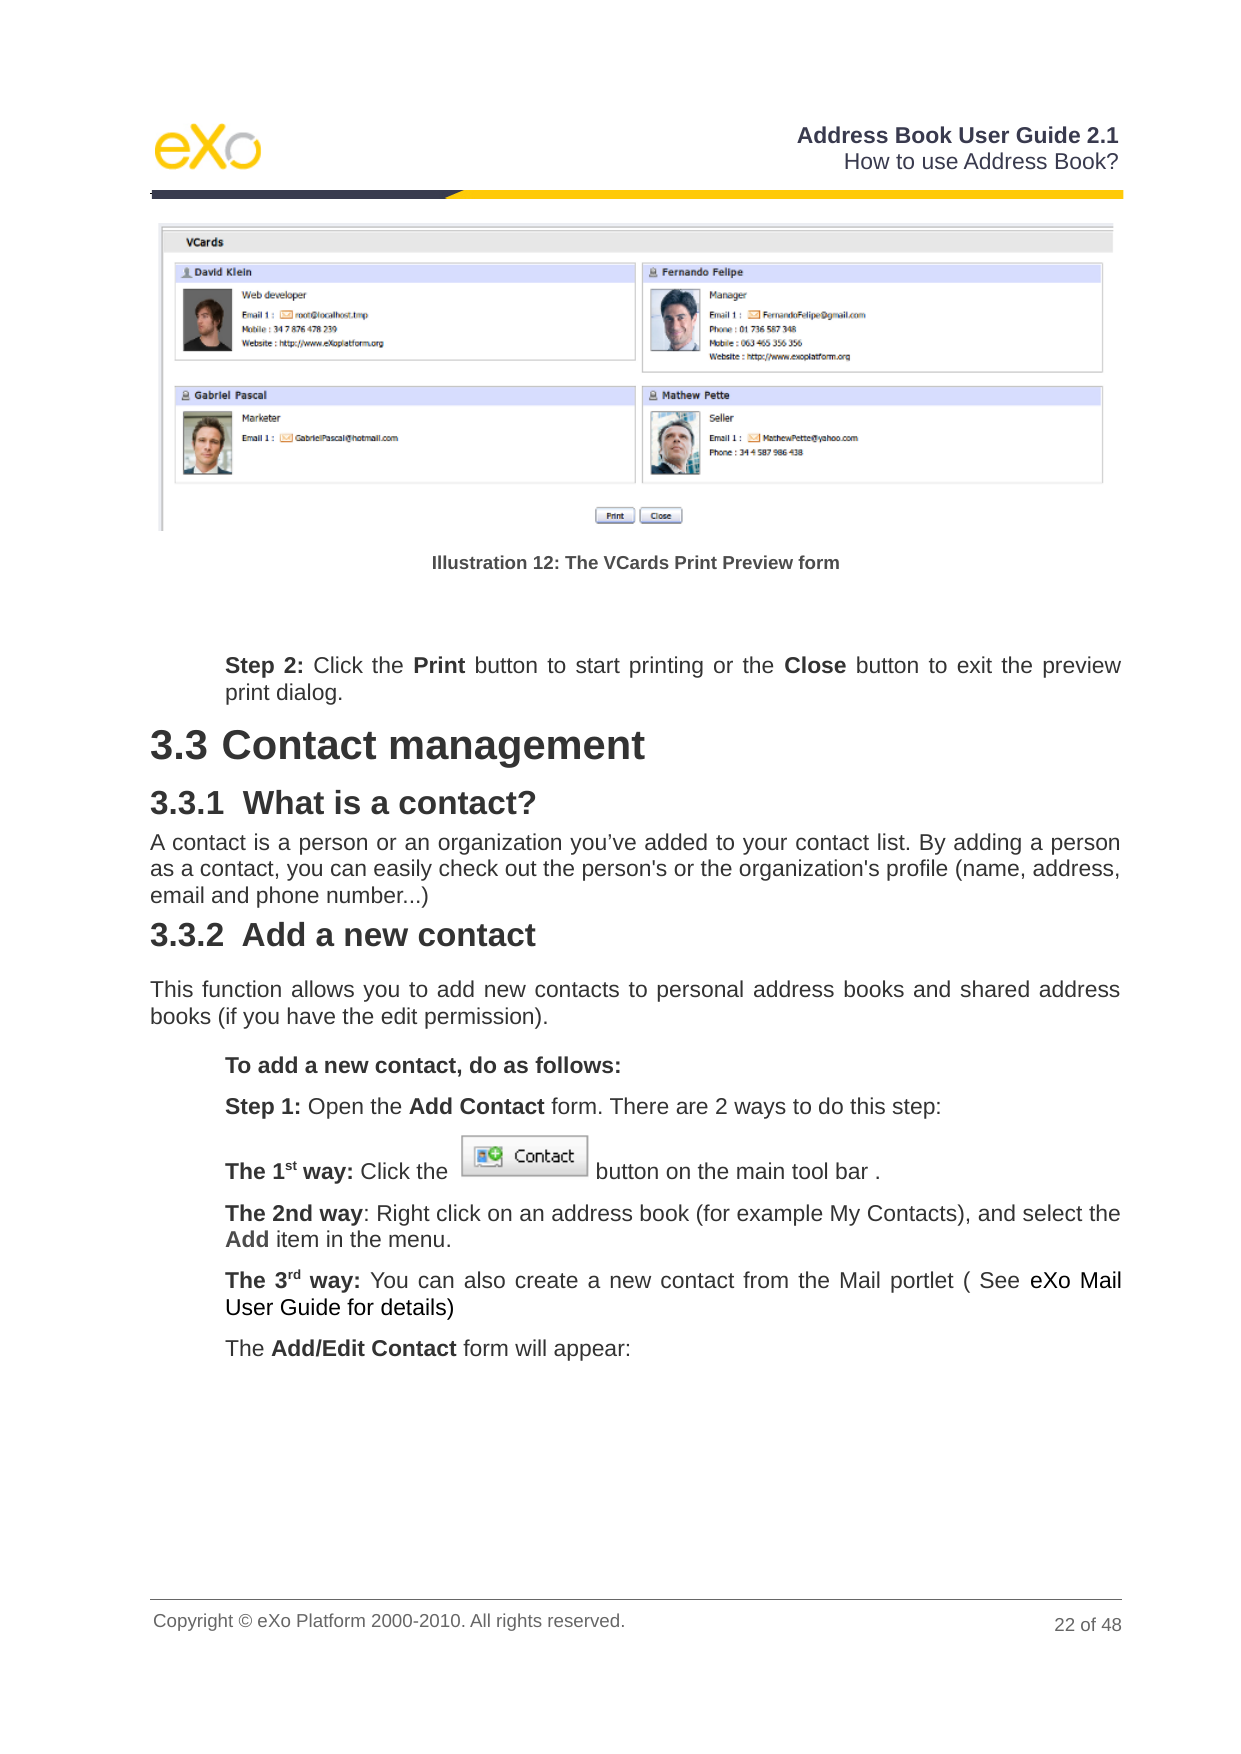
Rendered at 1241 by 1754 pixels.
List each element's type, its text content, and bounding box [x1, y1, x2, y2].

picture [151, 190, 1124, 199]
subtitle What is a contact? [150, 783, 1122, 821]
list The 3rd way: You can also create a new contact from the Mail portlet ( See eXo Mail User Guide for details) [187, 1267, 1122, 1320]
list The 1st way: Click the button on the main tool bar . [187, 1134, 1122, 1184]
text A contact is a person or an organization you’ve added to your contact list. By adding a person as a contact, you can easily check out the person's or the organization's profile (name, address, email and phone number...) [150, 829, 1122, 908]
list To add a new contact, do as follows: [187, 1052, 1122, 1078]
picture [158, 223, 1114, 531]
subtitle Add a new contact [150, 915, 1122, 954]
text This function allows you to add new contacts to personal address books and shared address books (if you have the edit permission). [150, 976, 1122, 1029]
picture [461, 1134, 589, 1180]
list Illustration 12: The VCards Print Preview form [158, 531, 1113, 573]
list The 2nd way: Right click on an address book (for example My Contacts), and select the Add item in the menu. [187, 1199, 1122, 1252]
list Step 1: Open the Add Contact form. There are 2 ways to do this step: [187, 1093, 1122, 1119]
list The Add/Edit Contact form will appear: [187, 1335, 1122, 1361]
list Step 2: Click the Print button to start printing or the Close button to exit the preview print dialog. [187, 652, 1122, 705]
subtitle Contact management [150, 720, 1122, 768]
picture [155, 123, 262, 170]
